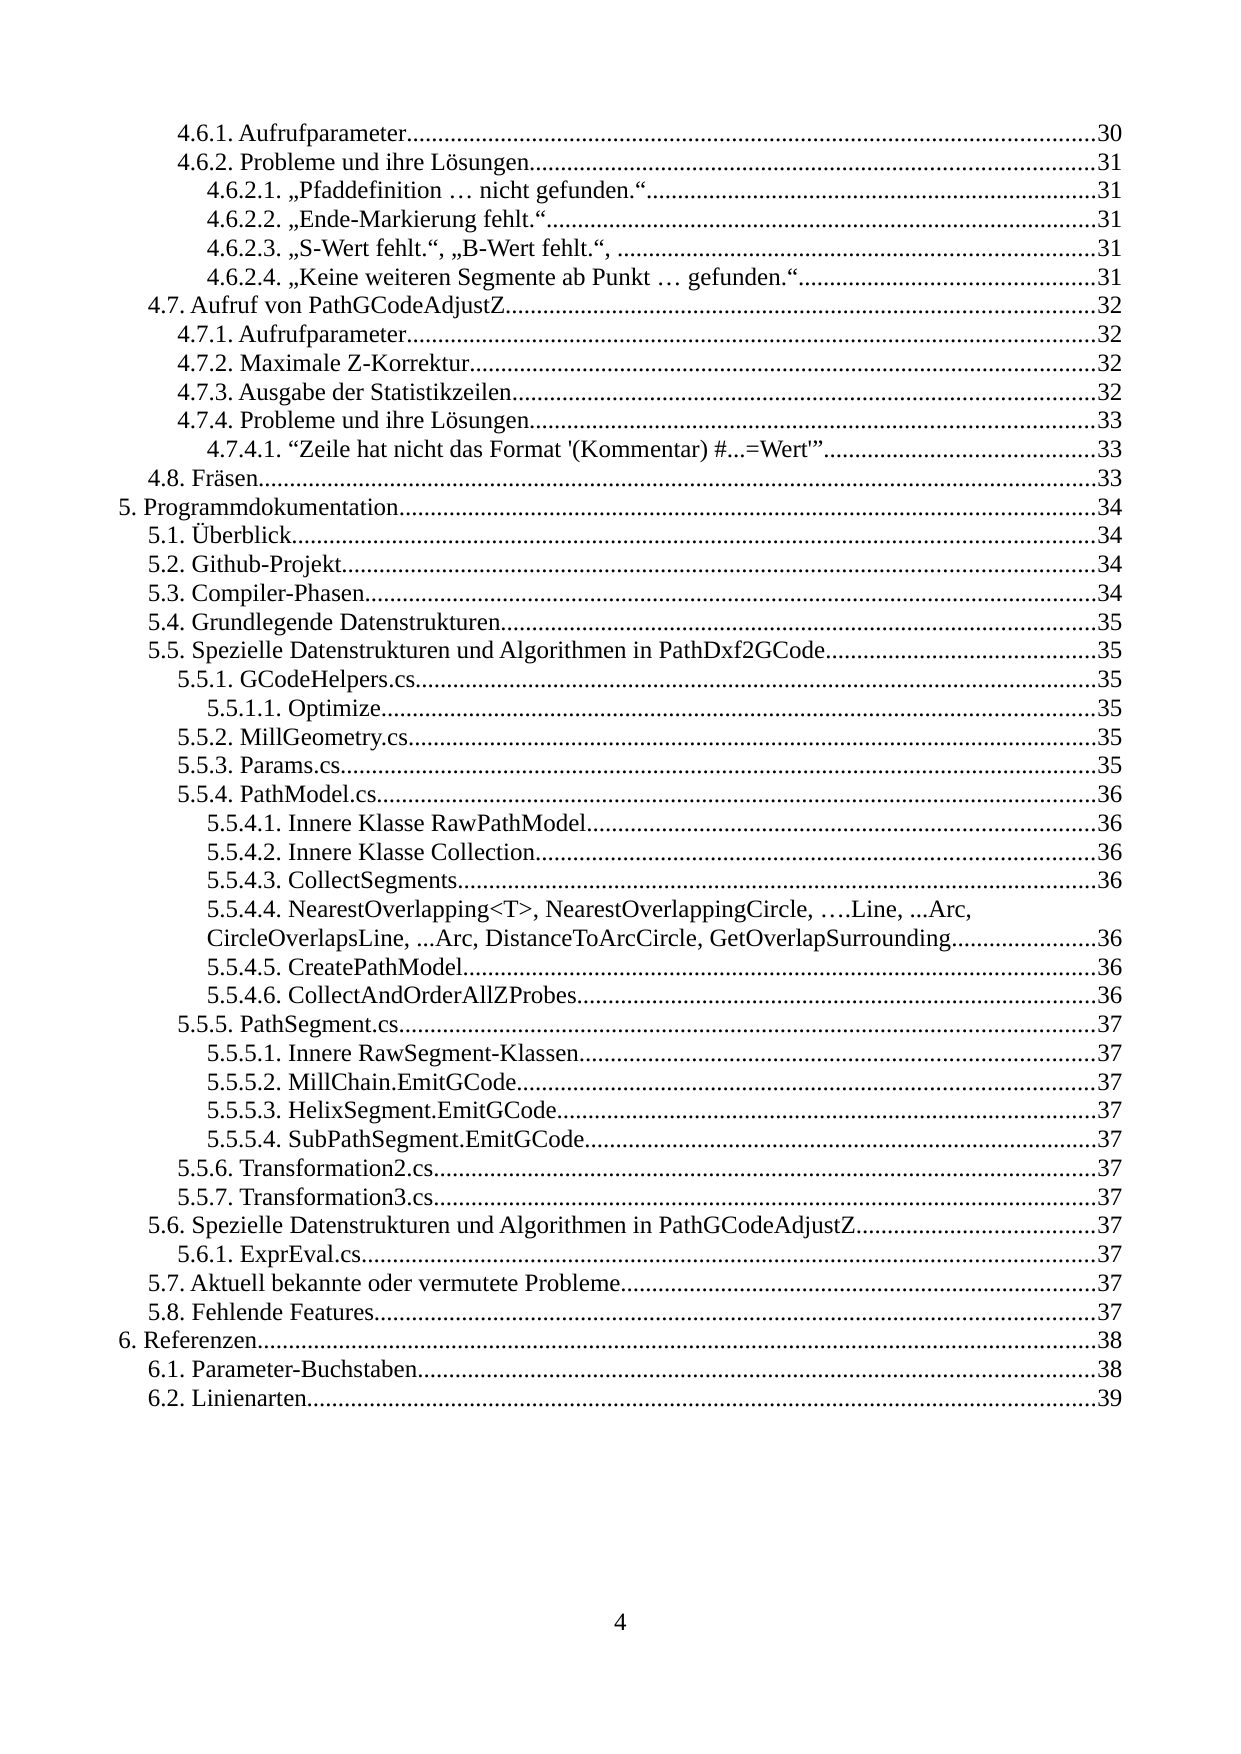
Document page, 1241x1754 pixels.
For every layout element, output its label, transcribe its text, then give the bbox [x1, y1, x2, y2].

text 6. Referenzen 38 [118, 1326, 1122, 1354]
text 5.5.1.1. Optimize 35 [207, 693, 1122, 722]
text 5.8. Fehlende Features 37 [148, 1297, 1122, 1326]
text 5.3. Compiler-Phasen 34 [148, 578, 1122, 607]
text 5.5.4.2. Innere Klasse Collection 36 [207, 837, 1122, 866]
text 4.8. Fräsen 33 [148, 463, 1122, 492]
text 4.6.2. Probleme und ihre Lösungen 31 [177, 147, 1122, 176]
text 4.7. Aufruf von PathGCodeAdjustZ 32 [148, 291, 1122, 319]
text 4.7.2. Maximale Z-Korrektur 32 [177, 348, 1122, 377]
text 6.2. Linienarten 39 [148, 1383, 1122, 1412]
text 4.6.2.3. „S-Wert fehlt.“, „B-Wert fehlt.“, ... 31 [207, 233, 1122, 262]
text 5.5.5.1. Innere RawSegment-Klassen 37 [207, 1038, 1122, 1067]
text 5.5.7. Transformation3.cs 37 [177, 1182, 1122, 1211]
text 4.6.2.2. „Ende-Markierung fehlt.“ 31 [207, 204, 1122, 233]
text 4.7.4.1. “Zeile hat nicht das Format '(Kommentar) #...=Wert'” 33 [207, 434, 1122, 463]
text 5.7. Aktuell bekannte oder vermutete Probleme 37 [148, 1268, 1122, 1297]
text 5.5.4.5. CreatePathModel 36 [207, 952, 1122, 981]
text 5.5.4.6. CollectAndOrderAllZProbes 36 [207, 981, 1122, 1009]
text 5.5.5. PathSegment.cs 37 [177, 1009, 1122, 1038]
text 5.5. Spezielle Datenstrukturen und Algorithmen in PathDxf2GCode 35 [148, 636, 1122, 664]
text 5.5.4.1. Innere Klasse RawPathModel 36 [207, 808, 1122, 837]
text 5.5.4.4. NearestOverlapping<T>, NearestOverlappingCircle, ….Line, ...Arc, CircleOverlapsLine, ...Arc, DistanceToArcCircle, GetOverlapSurrounding 36 [207, 894, 1122, 952]
text 6.1. Parameter-Buchstaben 38 [148, 1354, 1122, 1383]
text 5.5.5.2. MillChain.EmitGCode 37 [207, 1067, 1122, 1096]
text 4.6.2.4. „Keine weiteren Segmente ab Punkt … gefunden.“ 31 [207, 262, 1122, 291]
text 5.5.4. PathModel.cs 36 [177, 779, 1122, 808]
text 4.7.1. Aufrufparameter 32 [177, 319, 1122, 348]
text 5.5.3. Params.cs 35 [177, 751, 1122, 779]
text 5.5.5.4. SubPathSegment.EmitGCode 37 [207, 1124, 1122, 1153]
text 4.6.1. Aufrufparameter 30 [177, 118, 1122, 147]
text 5.2. Github-Projekt 34 [148, 549, 1122, 578]
text 5.4. Grundlegende Datenstrukturen 35 [148, 607, 1122, 636]
text 4.7.3. Ausgabe der Statistikzeilen 32 [177, 377, 1122, 406]
text 5.6.1. ExprEval.cs 37 [177, 1239, 1122, 1268]
text 5.5.1. GCodeHelpers.cs 35 [177, 664, 1122, 693]
text 5.6. Spezielle Datenstrukturen und Algorithmen in PathGCodeAdjustZ 37 [148, 1211, 1122, 1239]
text 4.6.2.1. „Pfaddefinition … nicht gefunden.“ 31 [207, 176, 1122, 204]
text 5.5.5.3. HelixSegment.EmitGCode 37 [207, 1096, 1122, 1124]
text 5.5.4.3. CollectSegments 36 [207, 866, 1122, 894]
text 5.1. Überblick 34 [148, 521, 1122, 549]
text 5.5.2. MillGeometry.cs 35 [177, 722, 1122, 751]
text 4.7.4. Probleme und ihre Lösungen 33 [177, 406, 1122, 434]
text 5.5.6. Transformation2.cs 37 [177, 1153, 1122, 1182]
text 5. Programmdokumentation 34 [118, 492, 1122, 521]
